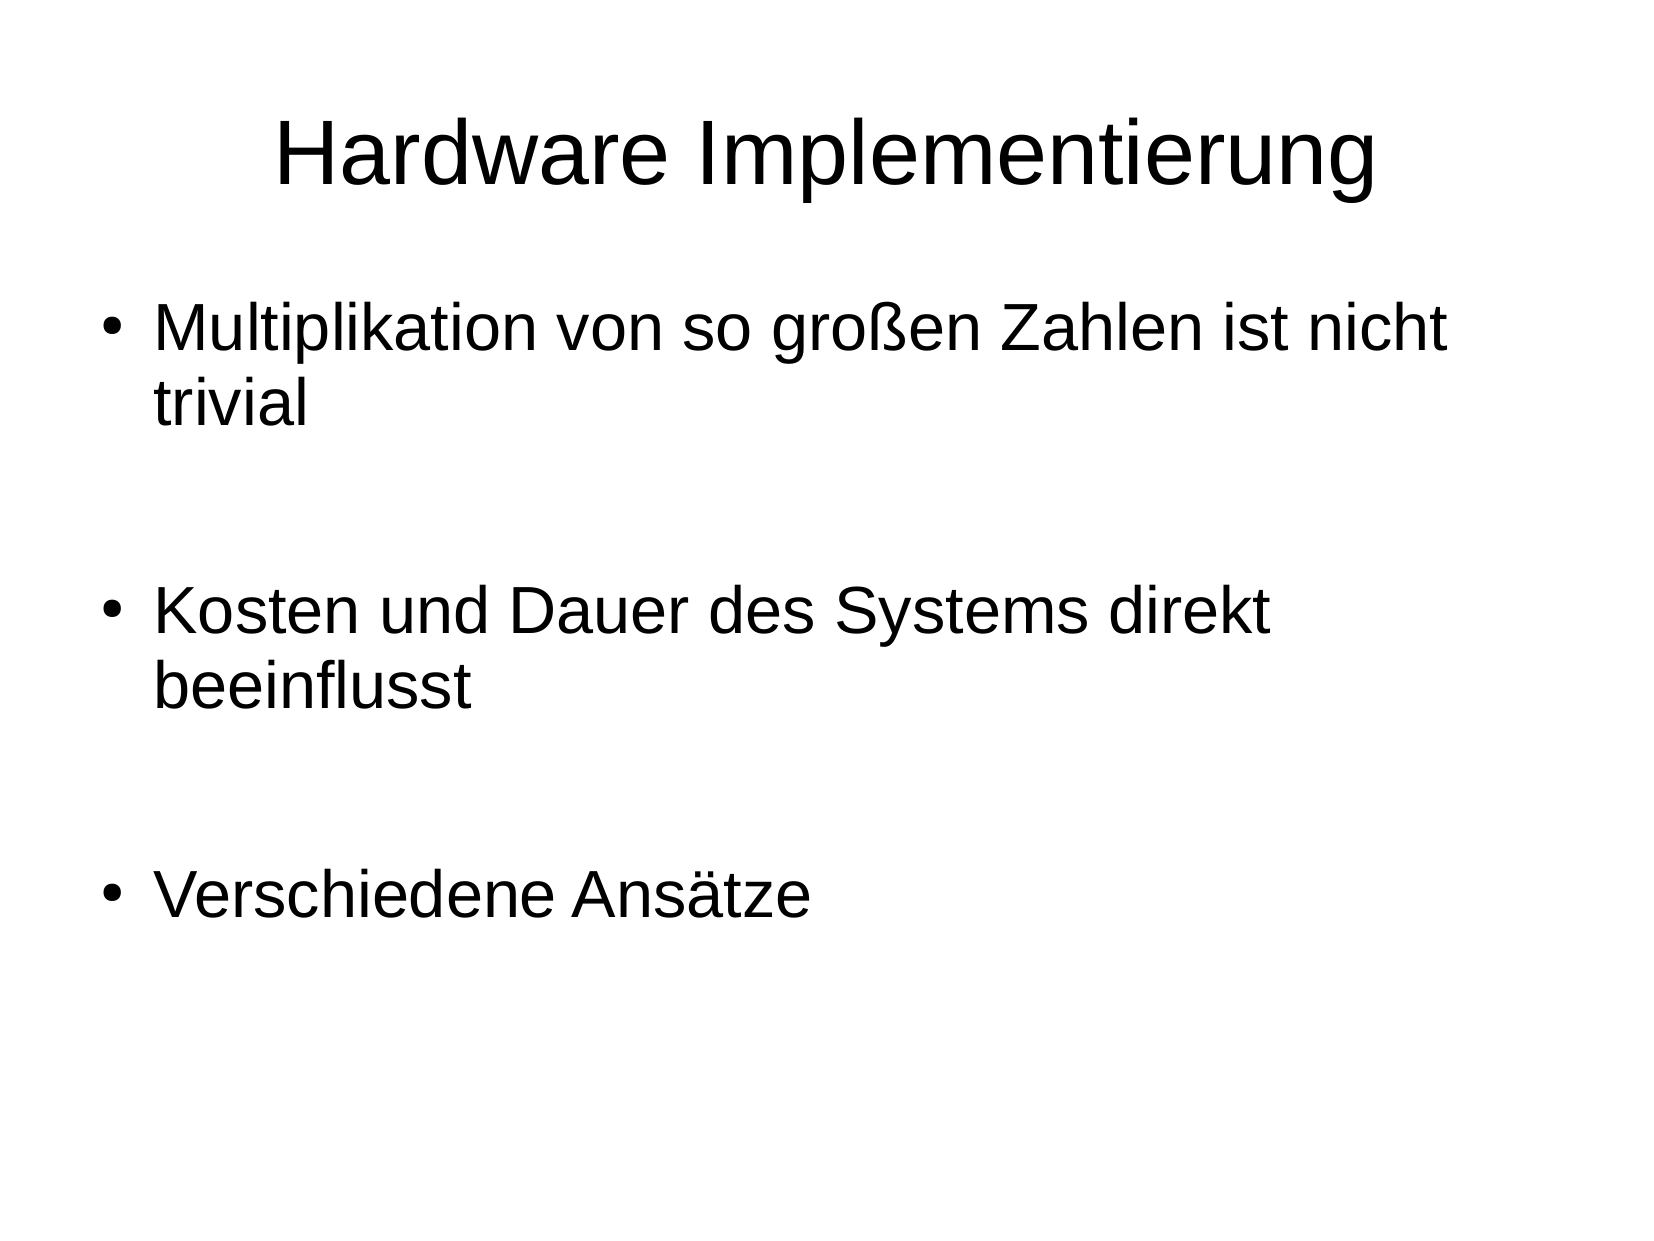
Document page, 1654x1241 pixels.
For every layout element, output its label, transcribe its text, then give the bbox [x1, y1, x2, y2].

title Hardware Implementierung [82, 49, 1571, 257]
list Multiplikation von so großen Zahlen ist nicht trivial Kosten und Dauer des Systems direkt beeinflusst Verschiedene Ansätze [82, 290, 1571, 1109]
